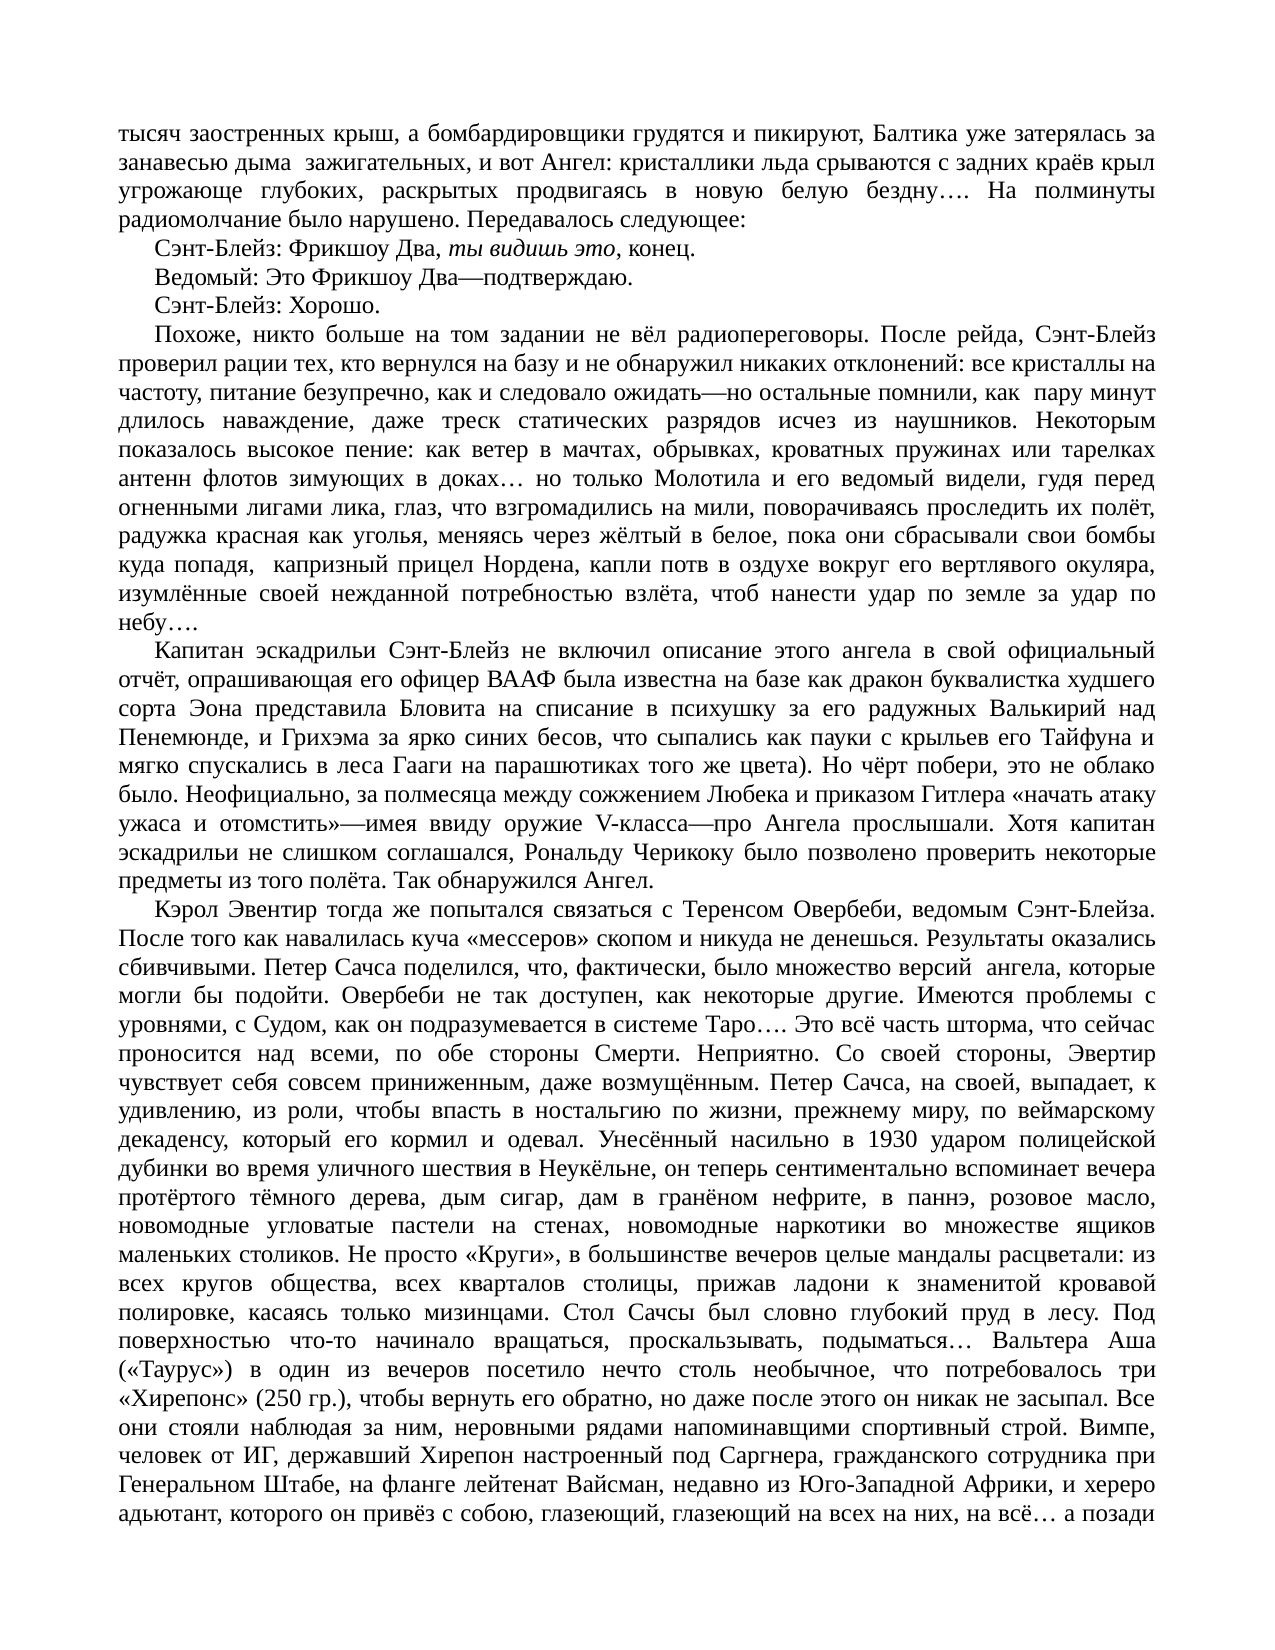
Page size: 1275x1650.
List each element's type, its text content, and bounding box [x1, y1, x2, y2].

text Капитан эскадрильи Сэнт-Блейз не включил описание этого ангела в свой официальный отчёт, опрашивающая его офицер ВААФ была известна на базе как дракон буквалистка худшего сорта Эона представила Бловита на списание в психушку за его радужных Валькирий над Пенемюнде, и Грихэма за ярко синих бесов, что сыпались как пауки с крыльев его Тайфуна и мягко спускались в леса Гааги на парашютиках того же цвета). Но чёрт побери, это не облако было. Неофициально, за полмесяца между сожжением Любека и приказом Гитлера «начать атаку ужаса и отомстить»—имея ввиду оружие V-класса—про Ангела прослышали. Хотя капитан эскадрильи не слишком соглашался, Рональду Черикоку было позволено проверить некоторые предметы из того полёта. Так обнаружился Ангел. [118, 636, 1157, 894]
text Похоже, никто больше на том задании не вёл радиопереговоры. После рейда, Сэнт-Блейз проверил рации тех, кто вернулся на базу и не обнаружил никаких отклонений: все кристаллы на частоту, питание безупречно, как и следовало ожидать—но остальные помнили, как пару минут длилось наваждение, даже треск статических разрядов исчез из наушников. Некоторым показалось высокое пение: как ветер в мачтах, обрывках, кроватных пружинах или тарелках антенн флотов зимующих в доках… но только Молотила и его ведомый видели, гудя перед огненными лигами лика, глаз, что взгромадились на мили, поворачиваясь проследить их полёт, радужка красная как уголья, меняясь через жёлтый в белое, пока они сбрасывали свои бомбы куда попадя, капризный прицел Нордена, капли потв в оздухе вокруг его вертлявого окуляра, изумлённые своей нежданной потребностью взлёта, чтоб нанести удар по земле за удар по небу…. [118, 319, 1157, 636]
text Сэнт-Блейз: Хорошо. [118, 291, 1157, 319]
text Кэрол Эвентир тогда же попытался связаться с Теренсом Овербеби, ведомым Сэнт-Блейза. После того как навалилась куча «мессеров» скопом и никуда не денешься. Результаты оказались сбивчивыми. Петер Сачса поделился, что, фактически, было множество версий ангела, которые могли бы подойти. Овербеби не так доступен, как некоторые другие. Имеются проблемы с уровнями, с Судом, как он подразумевается в системе Таро…. Это всё часть шторма, что сейчас проносится над всеми, по обе стороны Смерти. Неприятно. Со своей стороны, Эвертир чувствует себя совсем приниженным, даже возмущённым. Петер Сачса, на своей, выпадает, к удивлению, из роли, чтобы впасть в ностальгию по жизни, прежнему миру, по веймарскому декаденсу, который его кормил и одевал. Унесённый насильно в 1930 ударом полицейской дубинки во время уличного шествия в Неукёльне, он теперь сентиментально вспоминает вечера протёртого тёмного дерева, дым сигар, дам в гранёном нефрите, в паннэ, розовое масло, новомодные угловатые пастели на стенах, новомодные наркотики во множестве ящиков маленьких столиков. Не просто «Круги», в большинстве вечеров целые мандалы расцветали: из всех кругов общества, всех кварталов столицы, прижав ладони к знаменитой кровавой полировке, касаясь только мизинцами. Стол Сачсы был словно глубокий пруд в лесу. Под поверхностью что-то начинало вращаться, проскальзывать, подыматься… Вальтера Аша («Таурус») в один из вечеров посетило нечто столь необычное, что потребовалось три «Хирепонс» (250 гр.), чтобы вернуть его обратно, но даже после этого он никак не засыпал. Все они стояли наблюдая за ним, неровными рядами напоминавщими спортивный строй. Вимпе, человек от ИГ, державший Хирепон настроенный под Саргнера, гражданского сотрудника при Генеральном Штабе, на фланге лейтенат Вайсман, недавно из Юго-Западной Африки, и хереро адьютант, которого он привёз с собою, глазеющий, глазеющий на всех на них, на всё… а позади [118, 894, 1157, 1527]
text тысяч заостренных крыш, а бомбардировщики грудятся и пикируют, Балтика уже затерялась за занавесью дыма зажигательных, и вот Ангел: кристаллики льда срываются с задних краёв крыл угрожающе глубоких, раскрытых продвигаясь в новую белую бездну…. На полминуты радиомолчание было нарушено. Передавалось следующее: [118, 118, 1157, 233]
text Ведомый: Это Фрикшоу Два—подтверждаю. [118, 262, 1157, 291]
text Сэнт-Блейз: Фрикшоу Два, ты видишь это, конец. [118, 233, 1157, 262]
